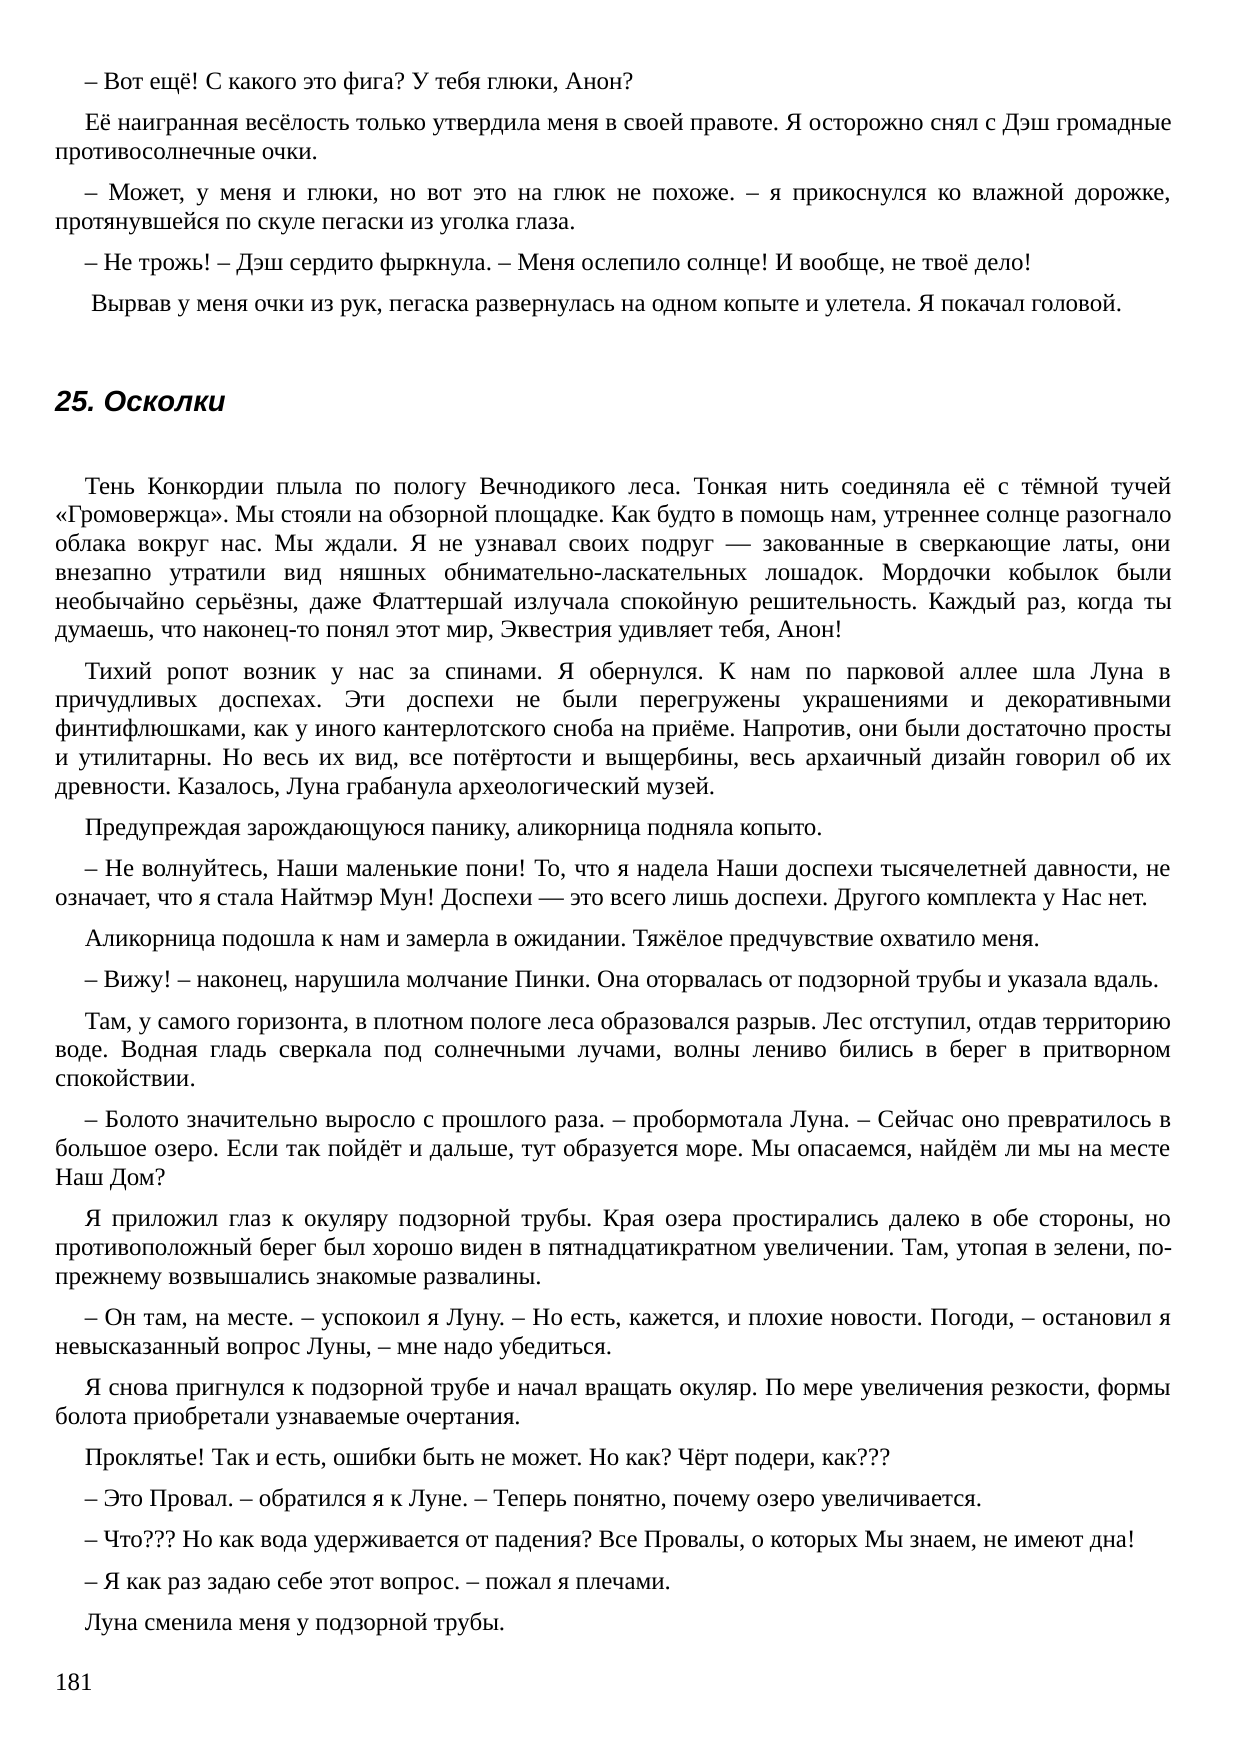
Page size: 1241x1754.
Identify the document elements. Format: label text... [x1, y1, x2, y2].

text – Я как раз задаю себе этот вопрос. – пожал я плечами. [55, 1566, 1173, 1594]
text – Не трожь! – Дэш сердито фыркнула. – Меня ослепило солнце! И вообще, не твоё дело! [55, 247, 1173, 276]
text – Что??? Но как вода удерживается от падения? Все Провалы, о которых Мы знаем, не имеют дна! [55, 1524, 1173, 1553]
text Тихий ропот возник у нас за спинами. Я обернулся. К нам по парковой аллее шла Луна в причудливых доспехах. Эти доспехи не были перегружены украшениями и декоративными финтифлюшками, как у иного кантерлотского сноба на приёме. Напротив, они были достаточно просты и утилитарны. Но весь их вид, все потёртости и выщербины, весь архаичный дизайн говорил об их древности. Казалось, Луна грабанула археологический музей. [55, 656, 1173, 799]
text Я приложил глаз к окуляру подзорной трубы. Края озера простирались далеко в обе стороны, но противоположный берег был хорошо виден в пятнадцатикратном увеличении. Там, утопая в зелени, по-прежнему возвышались знакомые развалины. [55, 1203, 1173, 1289]
text – Может, у меня и глюки, но вот это на глюк не похоже. – я прикоснулся ко влажной дорожке, протянувшейся по скуле пегаски из уголка глаза. [55, 177, 1173, 235]
text Луна сменила меня у подзорной трубы. [55, 1607, 1173, 1636]
text Тень Конкордии плыла по пологу Вечнодикого леса. Тонкая нить соединяла её с тёмной тучей «Громовержца». Мы стояли на обзорной площадке. Как будто в помощь нам, утреннее солнце разогнало облака вокруг нас. Мы ждали. Я не узнавал своих подруг — закованные в сверкающие латы, они внезапно утратили вид няшных обнимательно-ласкательных лошадок. Мордочки кобылок были необычайно серьёзны, даже Флаттершай излучала спокойную решительность. Каждый раз, когда ты думаешь, что наконец-то понял этот мир, Эквестрия удивляет тебя, Анон! [55, 471, 1173, 643]
text Аликорница подошла к нам и замерла в ожидании. Тяжёлое предчувствие охватило меня. [55, 923, 1173, 952]
text – Не волнуйтесь, Наши маленькие пони! То, что я надела Наши доспехи тысячелетней давности, не означает, что я стала Найтмэр Мун! Доспехи — это всего лишь доспехи. Другого комплекта у Нас нет. [55, 853, 1173, 911]
text Вырвав у меня очки из рук, пегаска развернулась на одном копыте и улетела. Я покачал головой. [55, 288, 1173, 317]
text – Это Провал. – обратился я к Луне. – Теперь понятно, почему озеро увеличивается. [55, 1483, 1173, 1512]
text – Болото значительно выросло с прошлого раза. – пробормотала Луна. – Сейчас оно превратилось в большое озеро. Если так пойдёт и дальше, тут образуется море. Мы опасаемся, найдём ли мы на месте Наш Дом? [55, 1104, 1173, 1191]
text – Вижу! – наконец, нарушила молчание Пинки. Она оторвалась от подзорной трубы и указала вдаль. [55, 964, 1173, 993]
text Проклятье! Так и есть, ошибки быть не может. Но как? Чёрт подери, как??? [55, 1442, 1173, 1471]
text – Он там, на месте. – успокоил я Луну. – Но есть, кажется, и плохие новости. Погоди, – остановил я невысказанный вопрос Луны, – мне надо убедиться. [55, 1302, 1173, 1359]
text Я снова пригнулся к подзорной трубе и начал вращать окуляр. По мере увеличения резкости, формы болота приобретали узнаваемые очертания. [55, 1372, 1173, 1429]
text Предупреждая зарождающуюся панику, аликорница подняла копыто. [55, 812, 1173, 841]
subtitle 25. Осколки [55, 383, 1173, 417]
text – Вот ещё! С какого это фига? У тебя глюки, Анон? [55, 66, 1173, 95]
text Её наигранная весёлость только утвердила меня в своей правоте. Я осторожно снял с Дэш громадные противосолнечные очки. [55, 107, 1173, 165]
text Там, у самого горизонта, в плотном пологе леса образовался разрыв. Лес отступил, отдав территорию воде. Водная гладь сверкала под солнечными лучами, волны лениво бились в берег в притворном спокойствии. [55, 1006, 1173, 1092]
